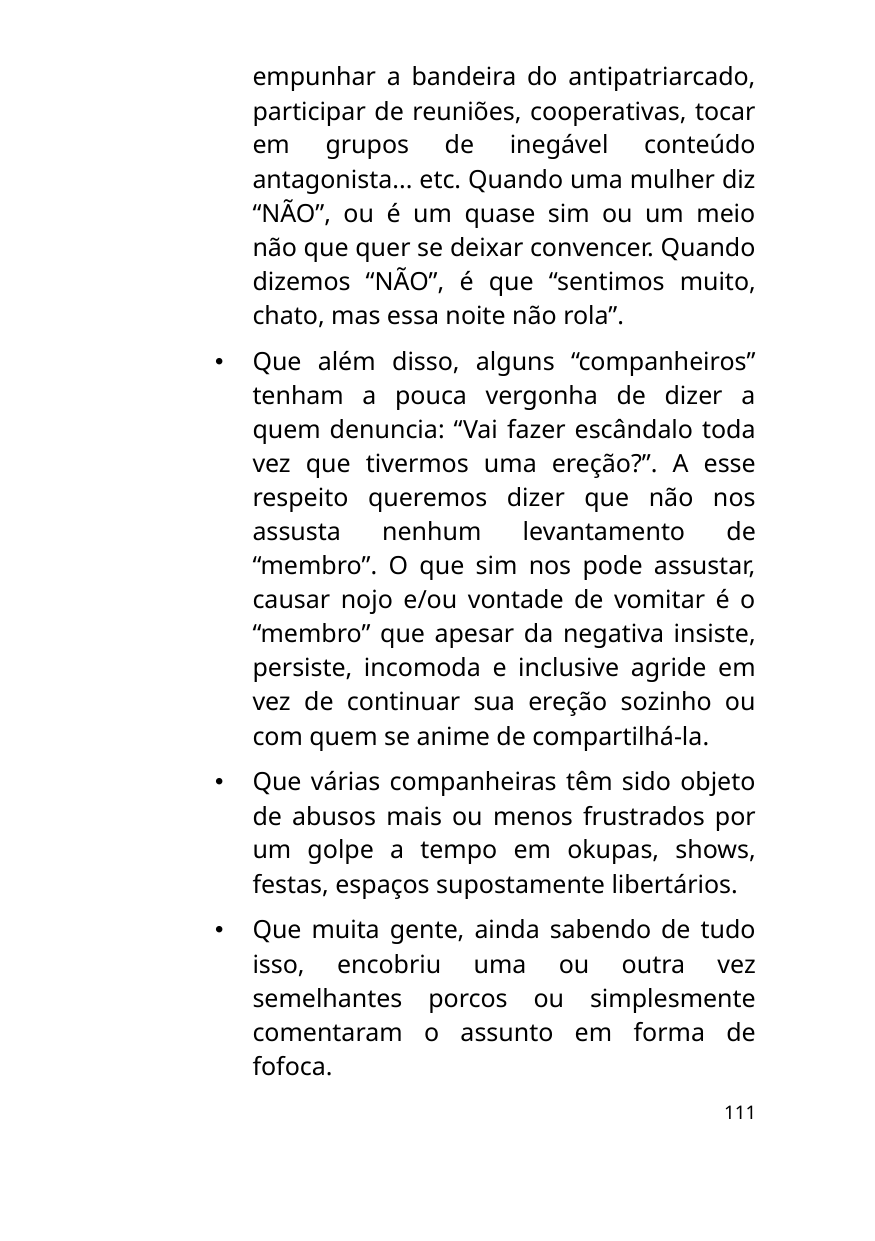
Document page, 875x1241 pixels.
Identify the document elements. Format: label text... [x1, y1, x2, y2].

list empunhar a bandeira do antipatriarcado, participar de reuniões, cooperativas, tocar em grupos de inegável conteúdo antagonista... etc. Quando uma mulher diz “NÃO”, ou é um quase sim ou um meio não que quer se deixar convencer. Quando dizemos “NÃO”, é que “sentimos muito, chato, mas essa noite não rola”. [215, 59, 756, 332]
list Que várias companheiras têm sido objeto de abusos mais ou menos frustrados por um golpe a tempo em okupas, shows, festas, espaços supostamente libertários. [215, 764, 756, 900]
list Que muita gente, ainda sabendo de tudo isso, encobriu uma ou outra vez semelhantes porcos ou simplesmente comentaram o assunto em forma de fofoca. [215, 912, 756, 1082]
list Que além disso, alguns “companheiros” tenham a pouca vergonha de dizer a quem denuncia: “Vai fazer escândalo toda vez que tivermos uma ereção?”. A esse respeito queremos dizer que não nos assusta nenhum levantamento de “membro”. O que sim nos pode assustar, causar nojo e/ou vontade de vomitar é o “membro” que apesar da negativa insiste, persiste, incomoda e inclusive agride em vez de continuar sua ereção sozinho ou com quem se anime de compartilhá-la. [215, 343, 756, 752]
